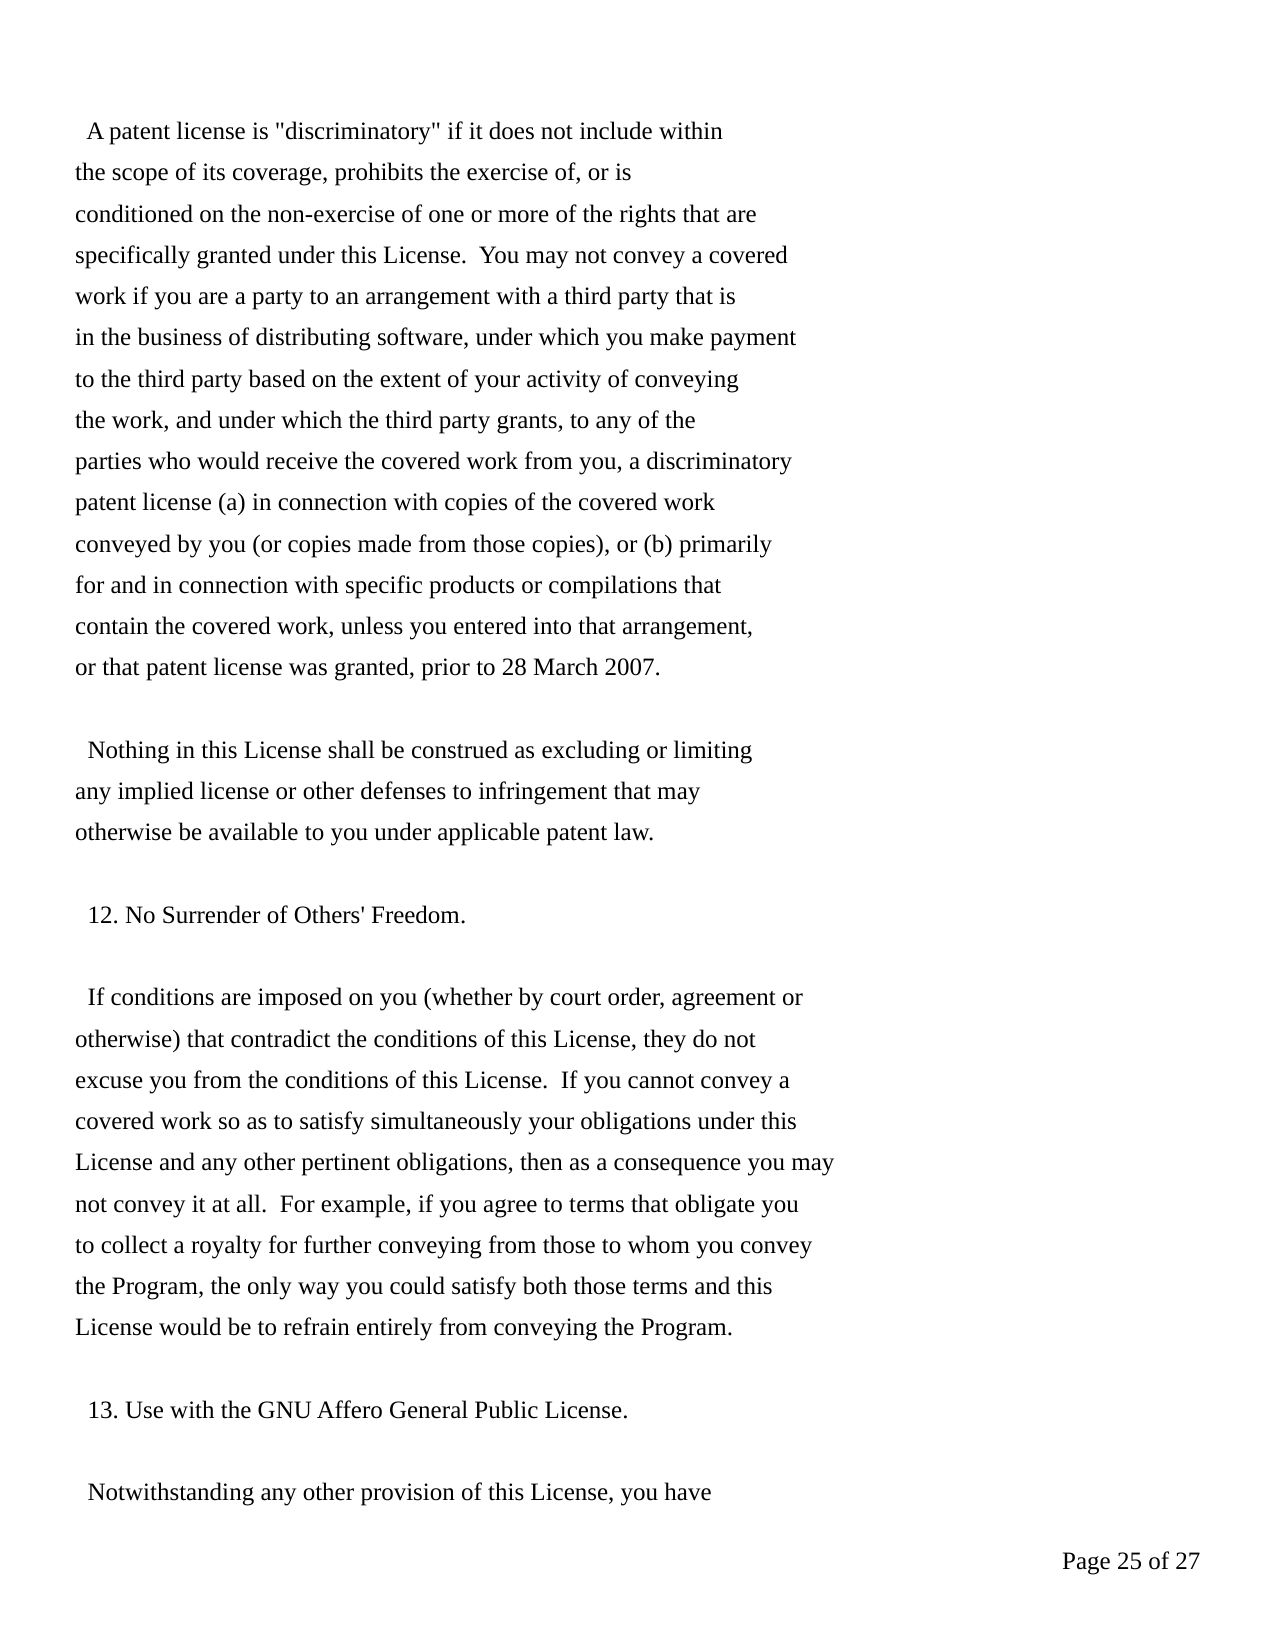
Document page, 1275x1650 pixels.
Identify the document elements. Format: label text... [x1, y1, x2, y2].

text in the business of distributing software, under which you make payment [75, 322, 1200, 351]
text conditioned on the non-exercise of one or more of the rights that are [75, 199, 1200, 227]
text contain the covered work, unless you entered into that arrangement, [75, 611, 1200, 640]
text License would be to refrain entirely from conveying the Program. [75, 1312, 1200, 1341]
text or that patent license was granted, prior to 28 March 2007. [75, 652, 1200, 681]
text parties who would receive the covered work from you, a discriminatory [75, 446, 1200, 475]
text the Program, the only way you could satisfy both those terms and this [75, 1271, 1200, 1300]
text any implied license or other defenses to infringement that may [75, 776, 1200, 805]
text If conditions are imposed on you (whether by court order, agreement or [75, 982, 1200, 1011]
text A patent license is "discriminatory" if it does not include within [75, 116, 1200, 145]
text covered work so as to satisfy simultaneously your obligations under this [75, 1106, 1200, 1135]
text not convey it at all. For example, if you agree to terms that obligate you [75, 1189, 1200, 1217]
text the work, and under which the third party grants, to any of the [75, 405, 1200, 434]
text to the third party based on the extent of your activity of conveying [75, 364, 1200, 392]
text 13. Use with the GNU Affero General Public License. [75, 1395, 1200, 1424]
text conveyed by you (or copies made from those copies), or (b) primarily [75, 529, 1200, 557]
text otherwise be available to you under applicable patent law. [75, 817, 1200, 846]
text Notwithstanding any other provision of this License, you have [75, 1477, 1200, 1506]
text specifically granted under this License. You may not convey a covered [75, 240, 1200, 269]
text for and in connection with specific products or compilations that [75, 570, 1200, 599]
text Nothing in this License shall be construed as excluding or limiting [75, 735, 1200, 764]
text work if you are a party to an arrangement with a third party that is [75, 281, 1200, 310]
text License and any other pertinent obligations, then as a consequence you may [75, 1147, 1200, 1176]
text excuse you from the conditions of this License. If you cannot convey a [75, 1065, 1200, 1094]
text otherwise) that contradict the conditions of this License, they do not [75, 1024, 1200, 1052]
text 12. No Surrender of Others' Freedom. [75, 900, 1200, 929]
text to collect a royalty for further conveying from those to whom you convey [75, 1230, 1200, 1259]
text patent license (a) in connection with copies of the covered work [75, 487, 1200, 516]
text the scope of its coverage, prohibits the exercise of, or is [75, 157, 1200, 186]
